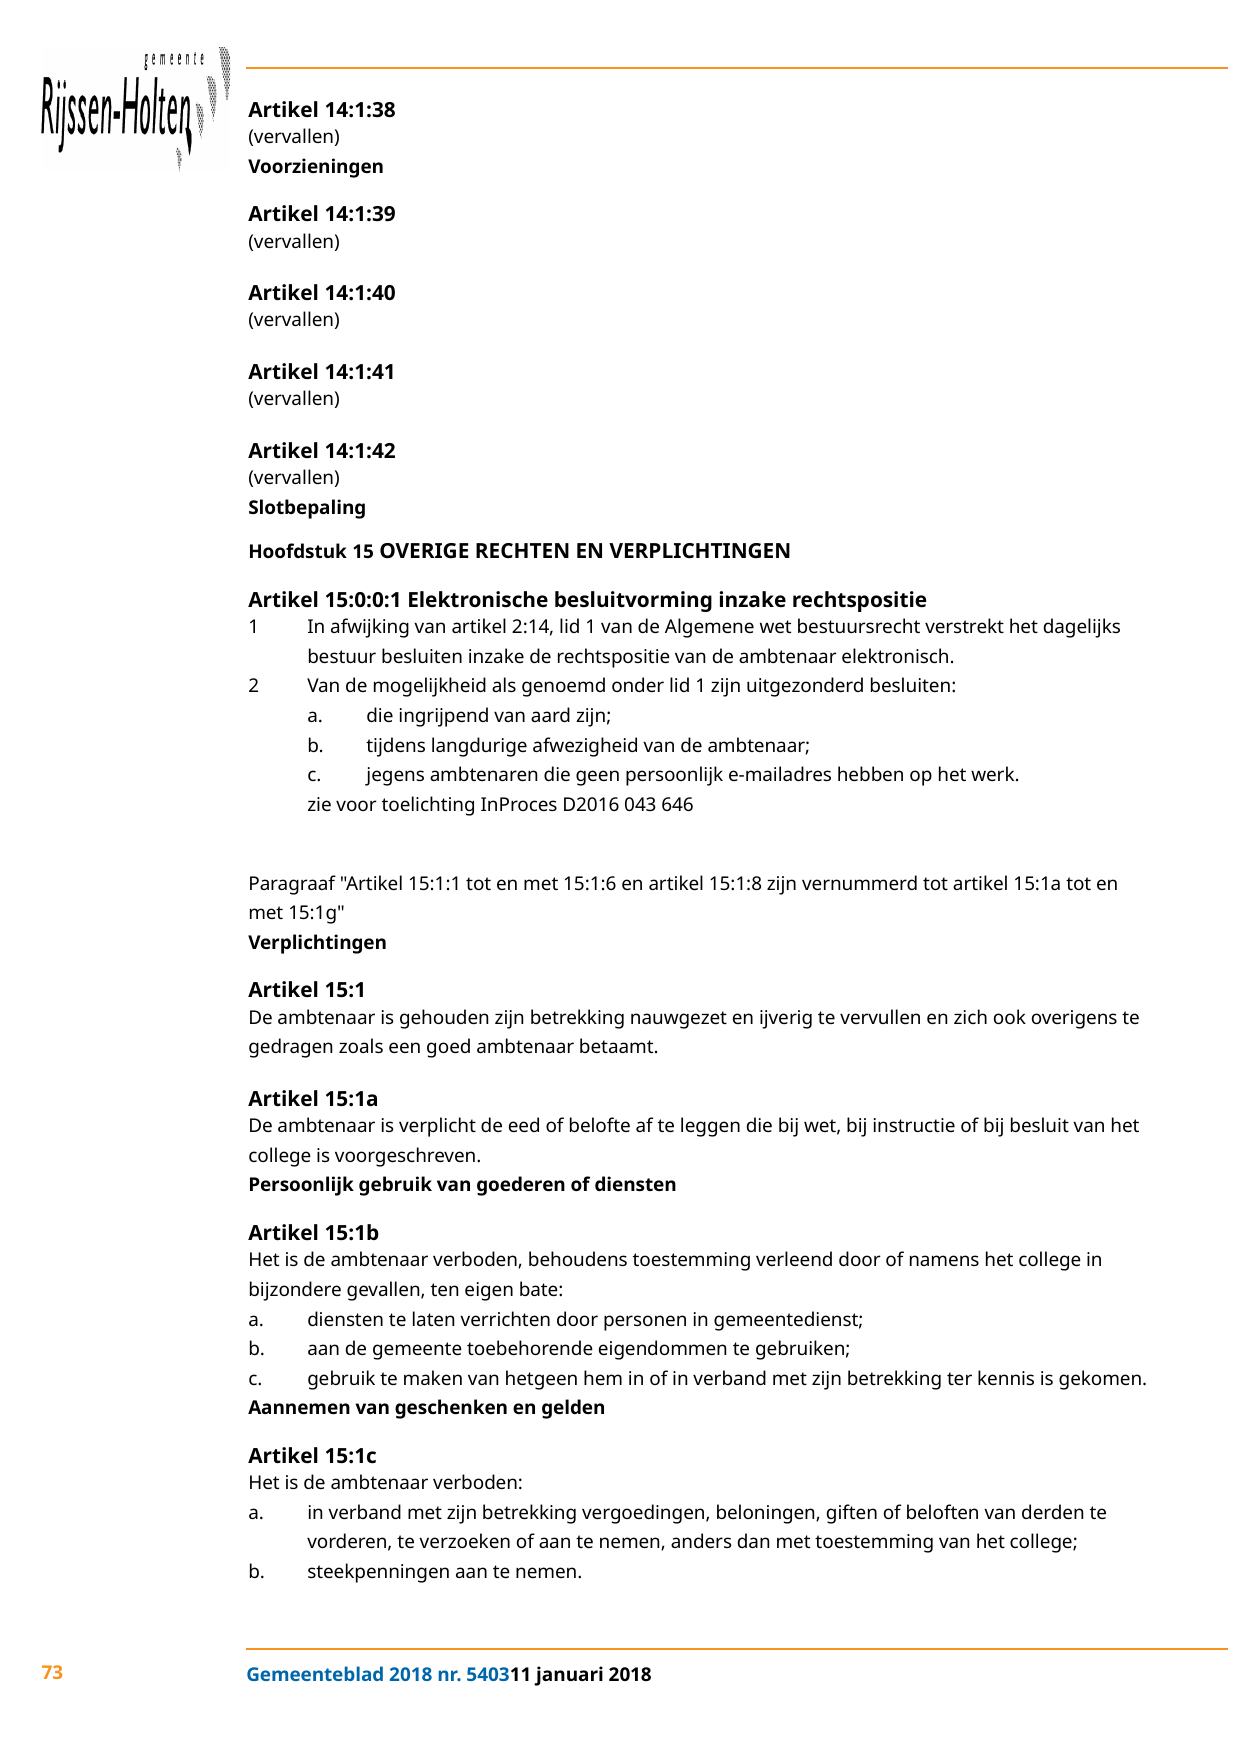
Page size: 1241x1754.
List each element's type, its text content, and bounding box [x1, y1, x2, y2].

text Artikel 14:1:40 [248, 278, 1152, 307]
text De ambtenaar is verplicht de eed of belofte af te leggen die bij wet, bij instructie of bij besluit van het college is voorgeschreven. [248, 1112, 1152, 1168]
list aan de gemeente toebehorende eigendommen te gebruiken; [248, 1335, 1152, 1361]
list tijdens langdurige afwezigheid van de ambtenaar; [307, 732, 1152, 757]
text Artikel 15:1a [248, 1084, 1152, 1112]
text (vervallen) [248, 123, 1152, 149]
text (vervallen) [248, 307, 1152, 332]
text Het is de ambtenaar verboden, behoudens toestemming verleend door of namens het college in bijzondere gevallen, ten eigen bate: [248, 1247, 1152, 1302]
list Van de mogelijkheid als genoemd onder lid 1 zijn uitgezonderd besluiten: [248, 673, 1152, 698]
list jegens ambtenaren die geen persoonlijk e-mailadres hebben op het werk. [307, 761, 1152, 787]
list in verband met zijn betrekking vergoedingen, beloningen, giften of beloften van derden te vorderen, te verzoeken of aan te nemen, anders dan met toestemming van het college; [248, 1499, 1152, 1554]
picture [41, 47, 231, 172]
text Artikel 14:1:39 [248, 199, 1152, 228]
text Artikel 15:0:0:1 Elektronische besluitvorming inzake rechtspositie [248, 585, 1152, 613]
text (vervallen) [248, 386, 1152, 411]
text Voorzieningen [248, 153, 1152, 178]
text Persoonlijk gebruik van goederen of diensten [248, 1172, 1152, 1197]
text Verplichtingen [248, 929, 1152, 955]
text Het is de ambtenaar verboden: [248, 1469, 1152, 1495]
text (vervallen) [248, 228, 1152, 253]
text De ambtenaar is gehouden zijn betrekking nauwgezet en ijverig te vervullen en zich ook overigens te gedragen zoals een goed ambtenaar betaamt. [248, 1004, 1152, 1059]
list gebruik te maken van hetgeen hem in of in verband met zijn betrekking ter kennis is gekomen. [248, 1365, 1152, 1391]
list die ingrijpend van aard zijn; [307, 702, 1152, 728]
text Artikel 15:1c [248, 1441, 1152, 1469]
text Aannemen van geschenken en gelden [248, 1394, 1152, 1420]
text Hoofdstuk 15 OVERIGE RECHTEN EN VERPLICHTINGEN [248, 536, 1152, 564]
text (vervallen) [248, 464, 1152, 490]
text Slotbepaling [248, 494, 1152, 520]
text Artikel 14:1:42 [248, 436, 1152, 464]
text Artikel 15:1b [248, 1218, 1152, 1247]
list steekpenningen aan te nemen. [248, 1558, 1152, 1584]
text Artikel 14:1:38 [248, 95, 1152, 123]
list diensten te laten verrichten door personen in gemeentedienst; [248, 1306, 1152, 1331]
list In afwijking van artikel 2:14, lid 1 van de Algemene wet bestuursrecht verstrekt het dagelijks bestuur besluiten inzake de rechtspositie van de ambtenaar elektronisch. [248, 613, 1152, 669]
list zie voor toelichting InProces D2016 043 646 [248, 791, 1152, 817]
text Artikel 14:1:41 [248, 357, 1152, 386]
text Paragraaf "Artikel 15:1:1 tot en met 15:1:6 en artikel 15:1:8 zijn vernummerd tot artikel 15:1a tot en met 15:1g" [248, 870, 1152, 925]
text Artikel 15:1 [248, 976, 1152, 1004]
